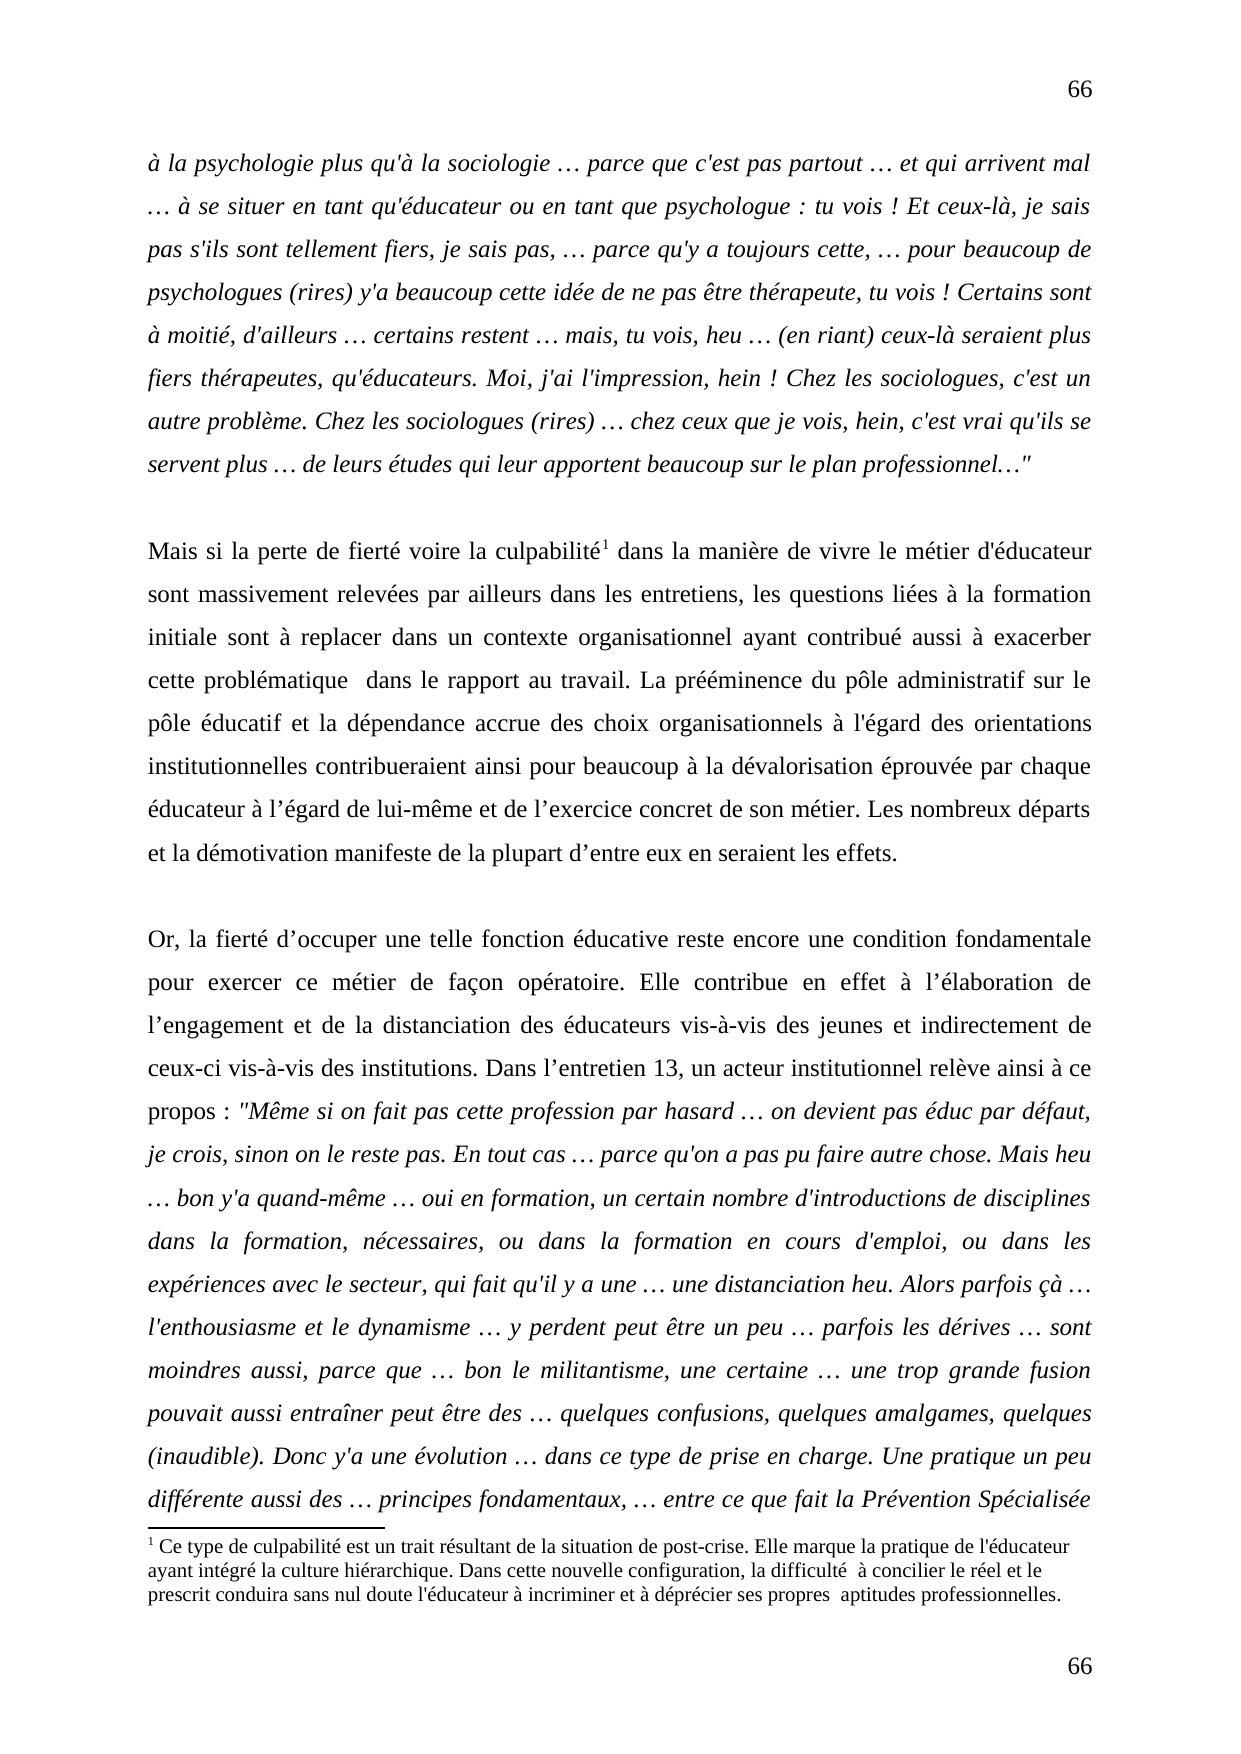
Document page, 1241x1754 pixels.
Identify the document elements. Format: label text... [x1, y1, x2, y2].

text à la psychologie plus qu'à la sociologie … parce que c'est pas partout … et qui arrivent mal … à se situer en tant qu'éducateur ou en tant que psychologue : tu vois ! Et ceux-là, je sais pas s'ils sont tellement fiers, je sais pas, … parce qu'y a toujours cette, … pour beaucoup de psychologues (rires) y'a beaucoup cette idée de ne pas être thérapeute, tu vois ! Certains sont à moitié, d'ailleurs … certains restent … mais, tu vois, heu … (en riant) ceux-là seraient plus fiers thérapeutes, qu'éducateurs. Moi, j'ai l'impression, hein ! Chez les sociologues, c'est un autre problème. Chez les sociologues (rires) … chez ceux que je vois, hein, c'est vrai qu'ils se servent plus … de leurs études qui leur apportent beaucoup sur le plan professionnel…" [148, 148, 1092, 478]
text Mais si la perte de fierté voire la culpabilité dans la manière de vivre le métier d'éducateur sont massivement relevées par ailleurs dans les entretiens, les questions liées à la formation initiale sont à replacer dans un contexte organisationnel ayant contribué aussi à exacerber cette problématique dans le rapport au travail. La prééminence du pôle administratif sur le pôle éducatif et la dépendance accrue des choix organisationnels à l'égard des orientations institutionnelles contribueraient ainsi pour beaucoup à la dévalorisation éprouvée par chaque éducateur à l’égard de lui-même et de l’exercice concret de son métier. Les nombreux départs et la démotivation manifeste de la plupart d’entre eux en seraient les effets. [148, 536, 1092, 866]
text Or, la fierté d’occuper une telle fonction éducative reste encore une condition fondamentale pour exercer ce métier de façon opératoire. Elle contribue en effet à l’élaboration de l’engagement et de la distanciation des éducateurs vis-à-vis des jeunes et indirectement de ceux-ci vis-à-vis des institutions. Dans l’entretien 13, un acteur institutionnel relève ainsi à ce propos : "Même si on fait pas cette profession par hasard … on devient pas éduc par défaut, je crois, sinon on le reste pas. En tout cas … parce qu'on a pas pu faire autre chose. Mais heu … bon y'a quand-même … oui en formation, un certain nombre d'introductions de disciplines dans la formation, nécessaires, ou dans la formation en cours d'emploi, ou dans les expériences avec le secteur, qui fait qu'il y a une … une distanciation heu. Alors parfois çà … l'enthousiasme et le dynamisme … y perdent peut être un peu … parfois les dérives … sont moindres aussi, parce que … bon le militantisme, une certaine … une trop grande fusion pouvait aussi entraîner peut être des … quelques confusions, quelques amalgames, quelques (inaudible). Donc y'a une évolution … dans ce type de prise en charge. Une pratique un peu différente aussi des … principes fondamentaux, … entre ce que fait la Prévention Spécialisée [148, 924, 1092, 1513]
text Ce type de culpabilité est un trait résultant de la situation de post-crise. Elle marque la pratique de l'éducateur ayant intégré la culture hiérarchique. Dans cette nouvelle configuration, la difficulté à concilier le réel et le prescrit conduira sans nul doute l'éducateur à incriminer et à déprécier ses propres aptitudes professionnelles. [148, 1534, 1092, 1606]
